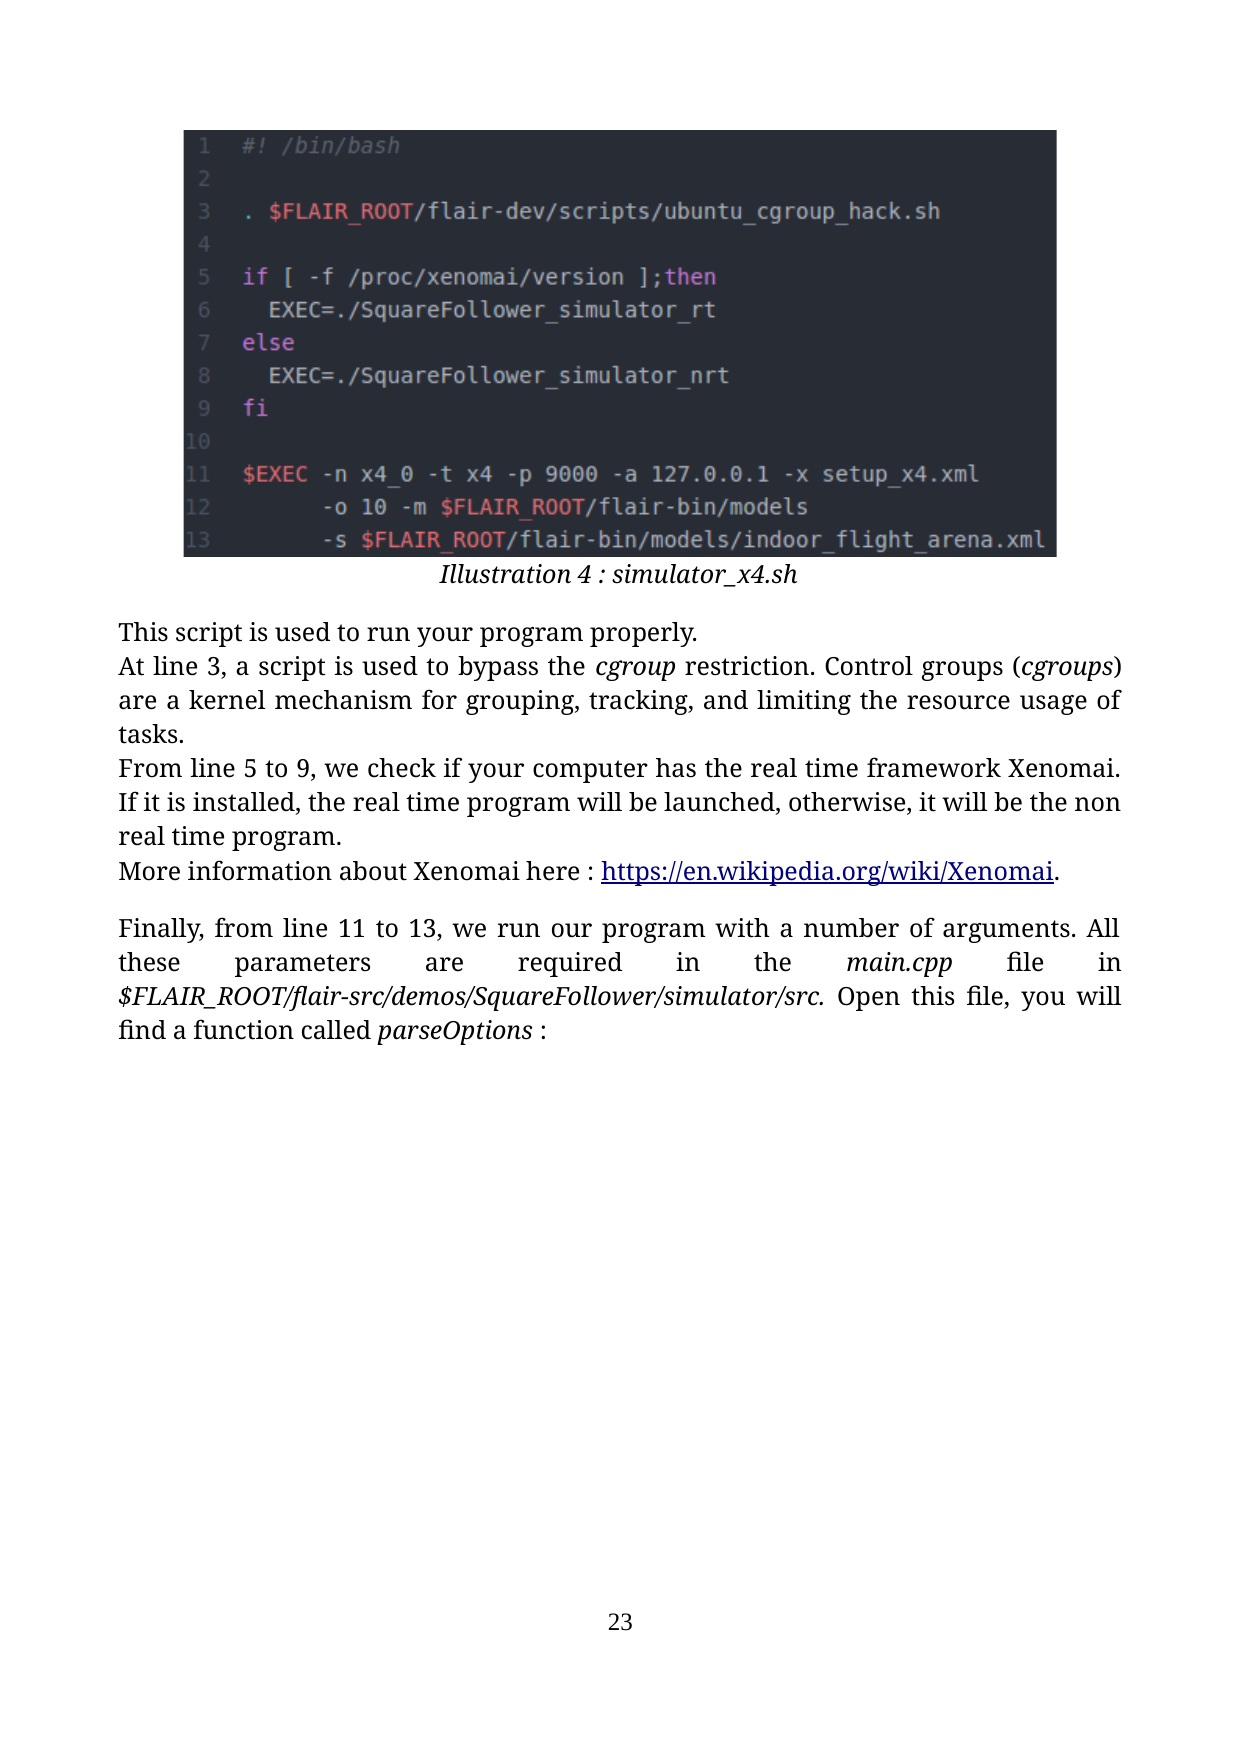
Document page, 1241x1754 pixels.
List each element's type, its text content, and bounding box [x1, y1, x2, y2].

text More information about Xenomai here : https://en.wikipedia.org/wiki/Xenomai. [118, 853, 1122, 887]
picture [183, 130, 1057, 557]
text Illustration 4 : simulator_x4.sh [183, 557, 1057, 591]
text At line 3, a script is used to bypass the cgroup restriction. Control groups (cgroups) are a kernel mechanism for grouping, tracking, and limiting the resource usage of tasks. [118, 649, 1122, 751]
text Finally, from line 11 to 13, we run our program with a number of arguments. All these parameters are required in the main.cpp file in $FLAIR_ROOT/flair-src/demos/SquareFollower/simulator/src. Open this file, you will find a function called parseOptions : [118, 911, 1122, 1047]
text This script is used to run your program properly. [118, 615, 1122, 649]
text From line 5 to 9, we check if your computer has the real time framework Xenomai. If it is installed, the real time program will be launched, otherwise, it will be the non real time program. [118, 751, 1122, 853]
